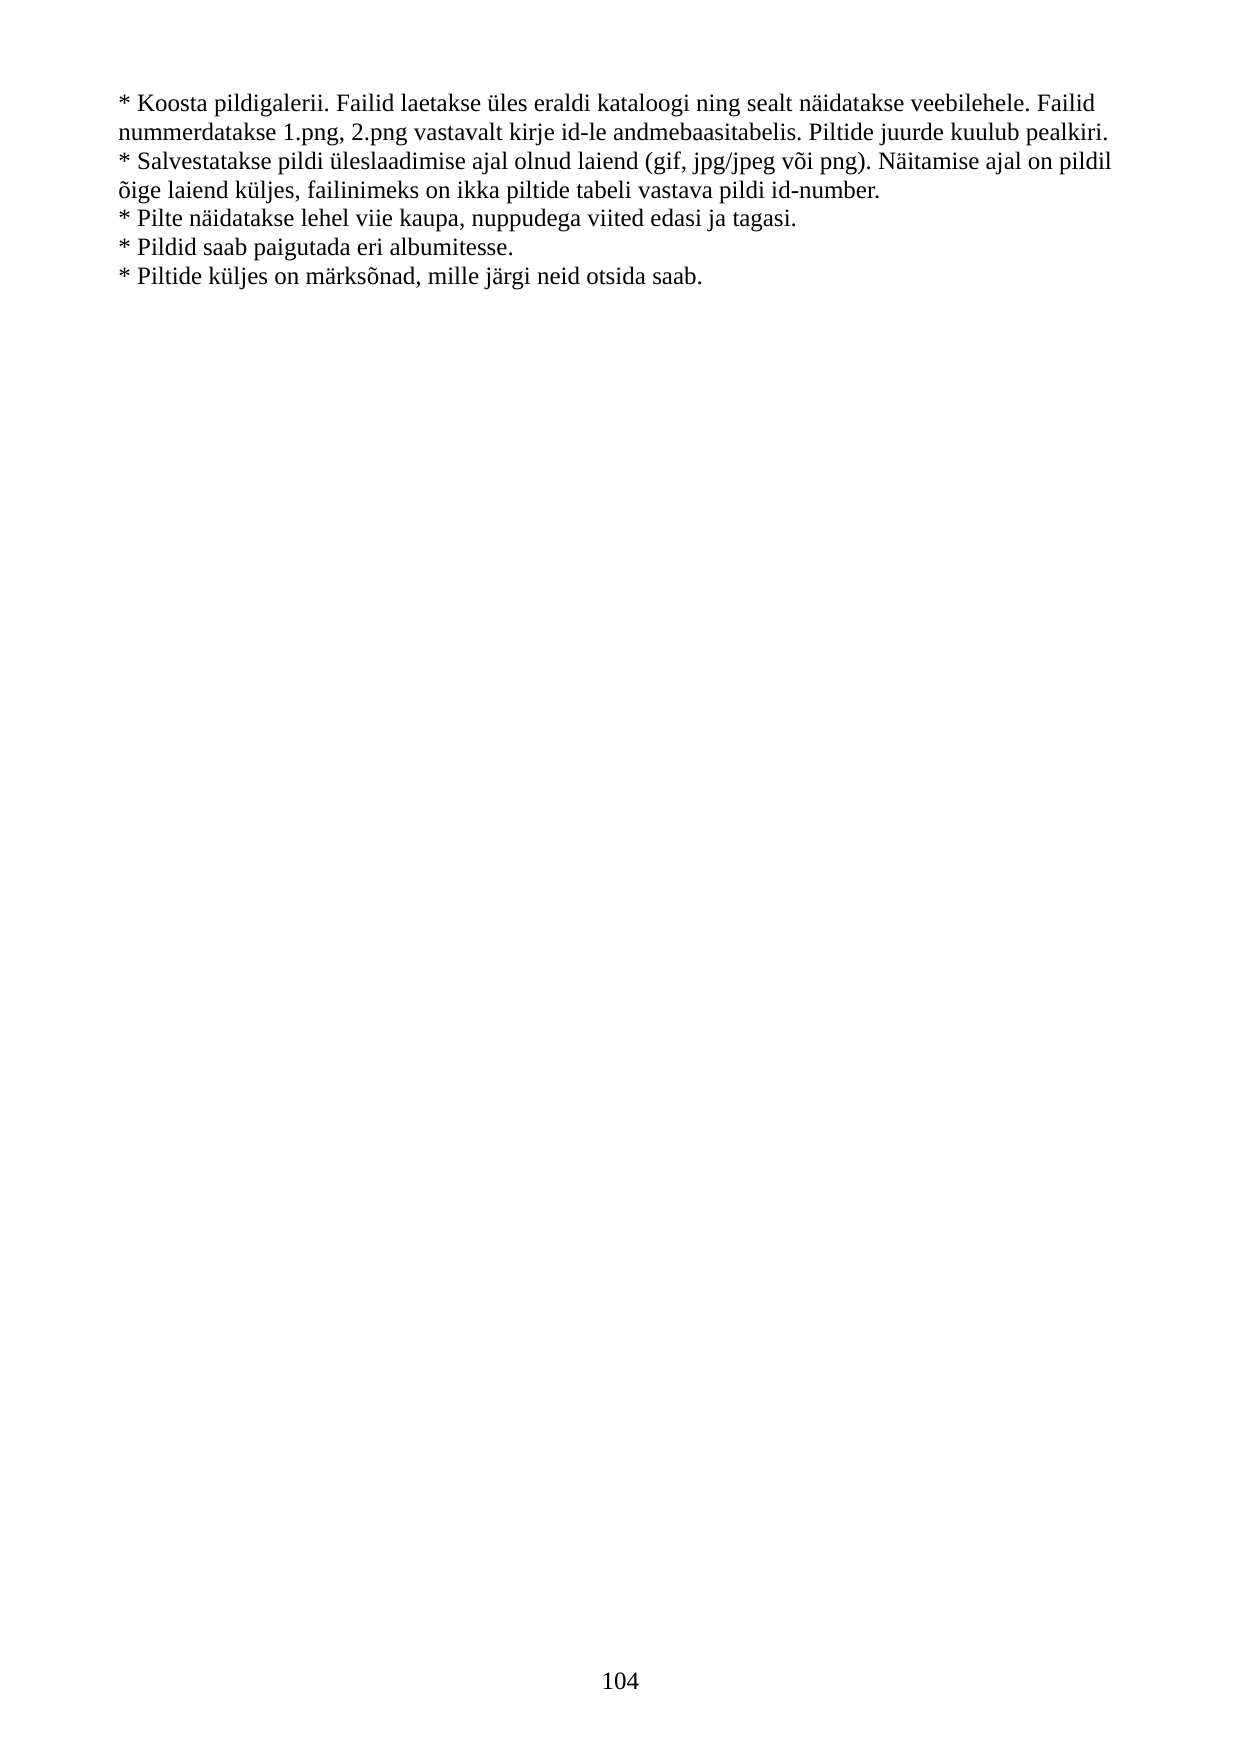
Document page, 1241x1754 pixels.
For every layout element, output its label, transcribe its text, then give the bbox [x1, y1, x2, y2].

text * Piltide küljes on märksõnad, mille järgi neid otsida saab. [118, 261, 1122, 290]
text * Pildid saab paigutada eri albumitesse. [118, 232, 1122, 261]
text * Pilte näidatakse lehel viie kaupa, nuppudega viited edasi ja tagasi. [118, 203, 1122, 232]
text * Koosta pildigalerii. Failid laetakse üles eraldi kataloogi ning sealt näidatakse veebilehele. Failid nummerdatakse 1.png, 2.png vastavalt kirje id-le andmebaasitabelis. Piltide juurde kuulub pealkiri. [118, 88, 1122, 146]
text * Salvestatakse pildi üleslaadimise ajal olnud laiend (gif, jpg/jpeg või png). Näitamise ajal on pildil õige laiend küljes, failinimeks on ikka piltide tabeli vastava pildi id-number. [118, 146, 1122, 203]
